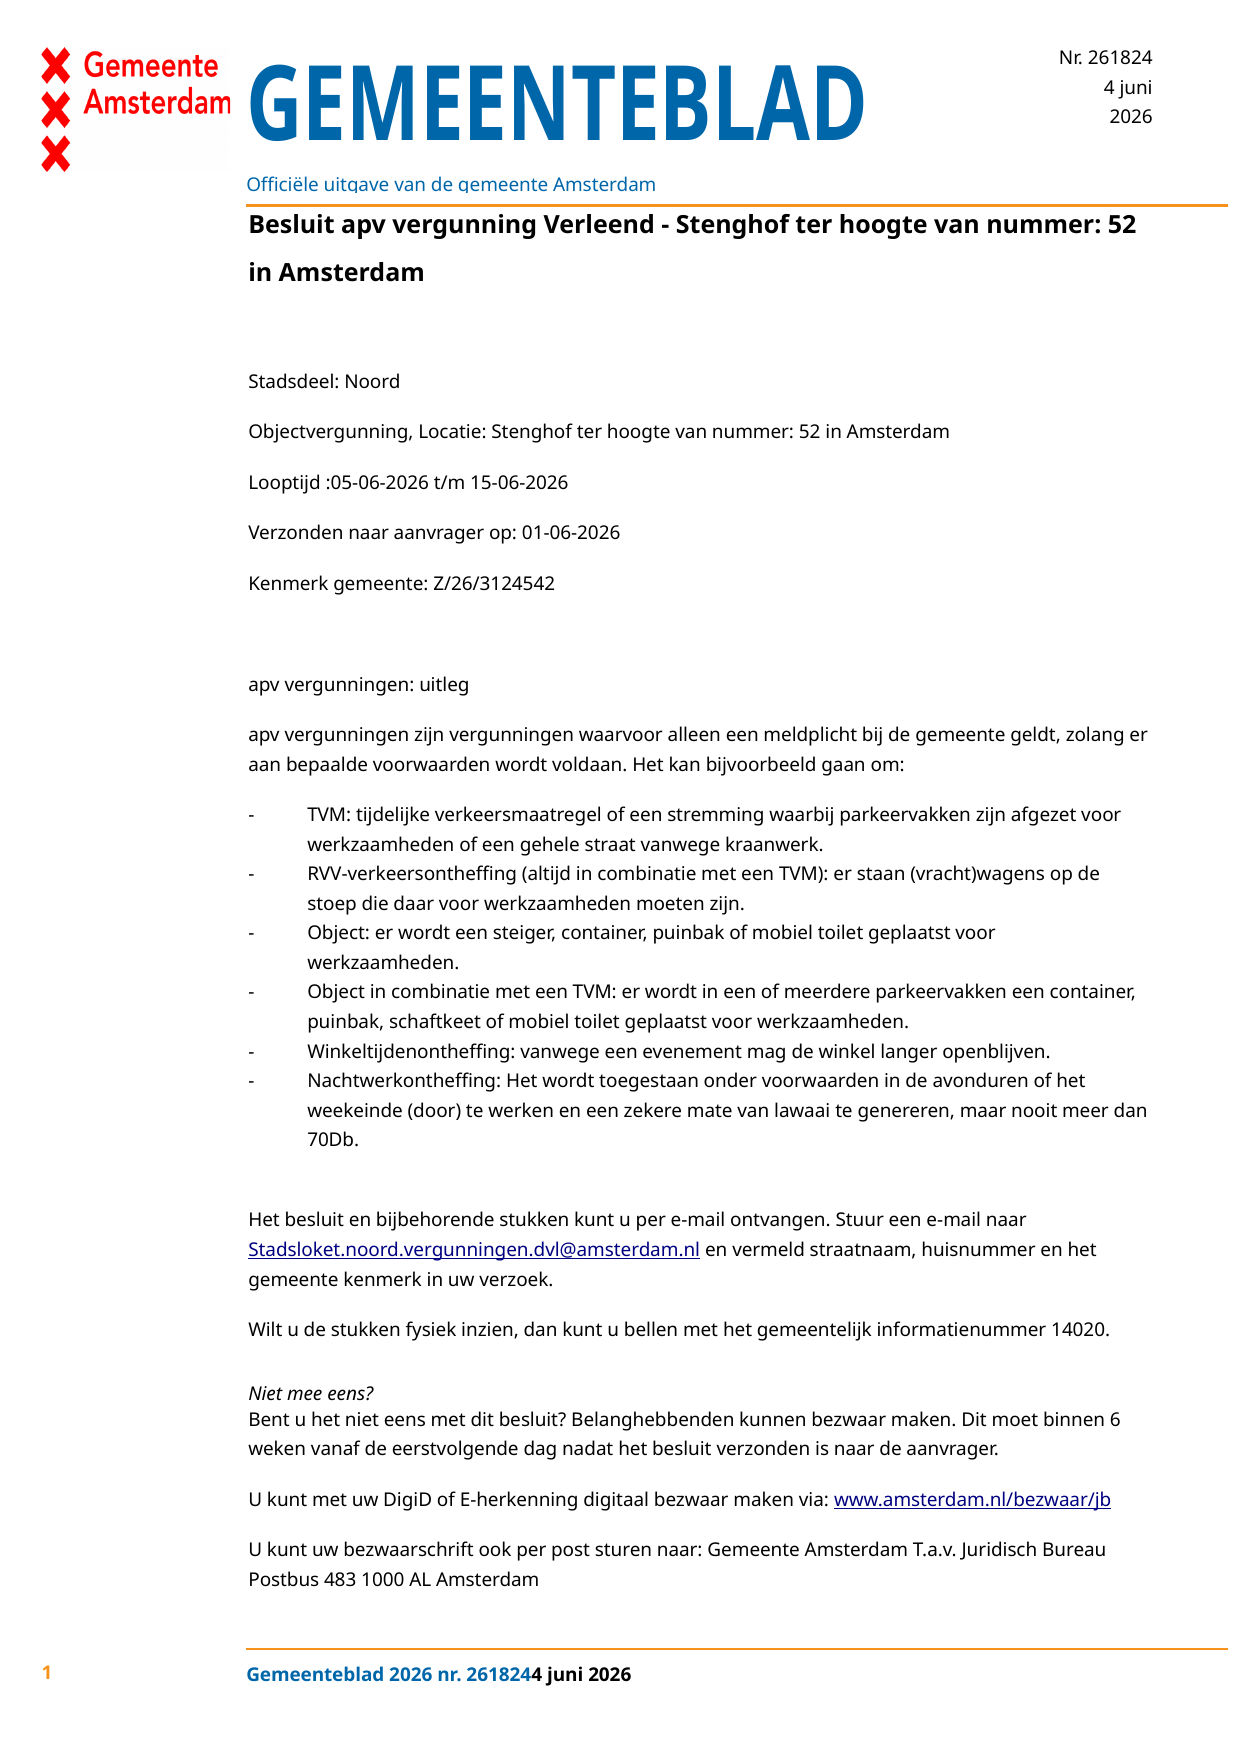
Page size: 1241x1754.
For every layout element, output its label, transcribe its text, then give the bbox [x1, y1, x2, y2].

text apv vergunningen zijn vergunningen waarvoor alleen een meldplicht bij de gemeente geldt, zolang er aan bepaalde voorwaarden wordt voldaan. Het kan bijvoorbeeld gaan om: [248, 721, 1152, 777]
list Nachtwerkontheffing: Het wordt toegestaan onder voorwaarden in de avonduren of het weekeinde (door) te werken en een zekere mate van lawaai te genereren, maar nooit meer dan 70Db. [248, 1067, 1152, 1152]
text Verzonden naar aanvrager op: 01-06-2026 [248, 519, 1152, 545]
text Niet mee eens? [248, 1380, 1152, 1406]
list Object: er wordt een steiger, container, puinbak of mobiel toilet geplaatst voor werkzaamheden. [248, 919, 1152, 975]
list Winkeltijdenontheffing: vanwege een evenement mag de winkel langer openblijven. [248, 1038, 1152, 1064]
text Objectvergunning, Locatie: Stenghof ter hoogte van nummer: 52 in Amsterdam [248, 419, 1152, 444]
text Looptijd :05-06-2026 t/m 15-06-2026 [248, 469, 1152, 495]
text Stadsdeel: Noord [248, 368, 1152, 394]
text Besluit apv vergunning Verleend - Stenghof ter hoogte van nummer: 52 in Amsterdam [248, 207, 1152, 288]
text U kunt uw bezwaarschrift ook per post sturen naar: Gemeente Amsterdam T.a.v. Juridisch Bureau Postbus 483 1000 AL Amsterdam [248, 1536, 1152, 1592]
text Wilt u de stukken fysiek inzien, dan kunt u bellen met het gemeentelijk informatienummer 14020. [248, 1316, 1152, 1342]
picture [41, 47, 231, 172]
list Object in combinatie met een TVM: er wordt in een of meerdere parkeervakken een container, puinbak, schaftkeet of mobiel toilet geplaatst voor werkzaamheden. [248, 979, 1152, 1034]
list RVV-verkeersontheffing (altijd in combinatie met een TVM): er staan (vracht)wagens op de stoep die daar voor werkzaamheden moeten zijn. [248, 860, 1152, 916]
text Bent u het niet eens met dit besluit? Belanghebbenden kunnen bezwaar maken. Dit moet binnen 6 weken vanaf de eerstvolgende dag nadat het besluit verzonden is naar de aanvrager. [248, 1406, 1152, 1461]
text U kunt met uw DigiD of E-herkenning digitaal bezwaar maken via: www.amsterdam.nl/bezwaar/jb [248, 1486, 1152, 1512]
text Kenmerk gemeente: Z/26/3124542 [248, 570, 1152, 596]
list TVM: tijdelijke verkeersmaatregel of een stremming waarbij parkeervakken zijn afgezet voor werkzaamheden of een gehele straat vanwege kraanwerk. [248, 801, 1152, 857]
text apv vergunningen: uitleg [248, 671, 1152, 697]
text Het besluit en bijbehorende stukken kunt u per e-mail ontvangen. Stuur een e-mail naar Stadsloket.noord.vergunningen.dvl@amsterdam.nl en vermeld straatnaam, huisnummer en het gemeente kenmerk in uw verzoek. [248, 1207, 1152, 1292]
